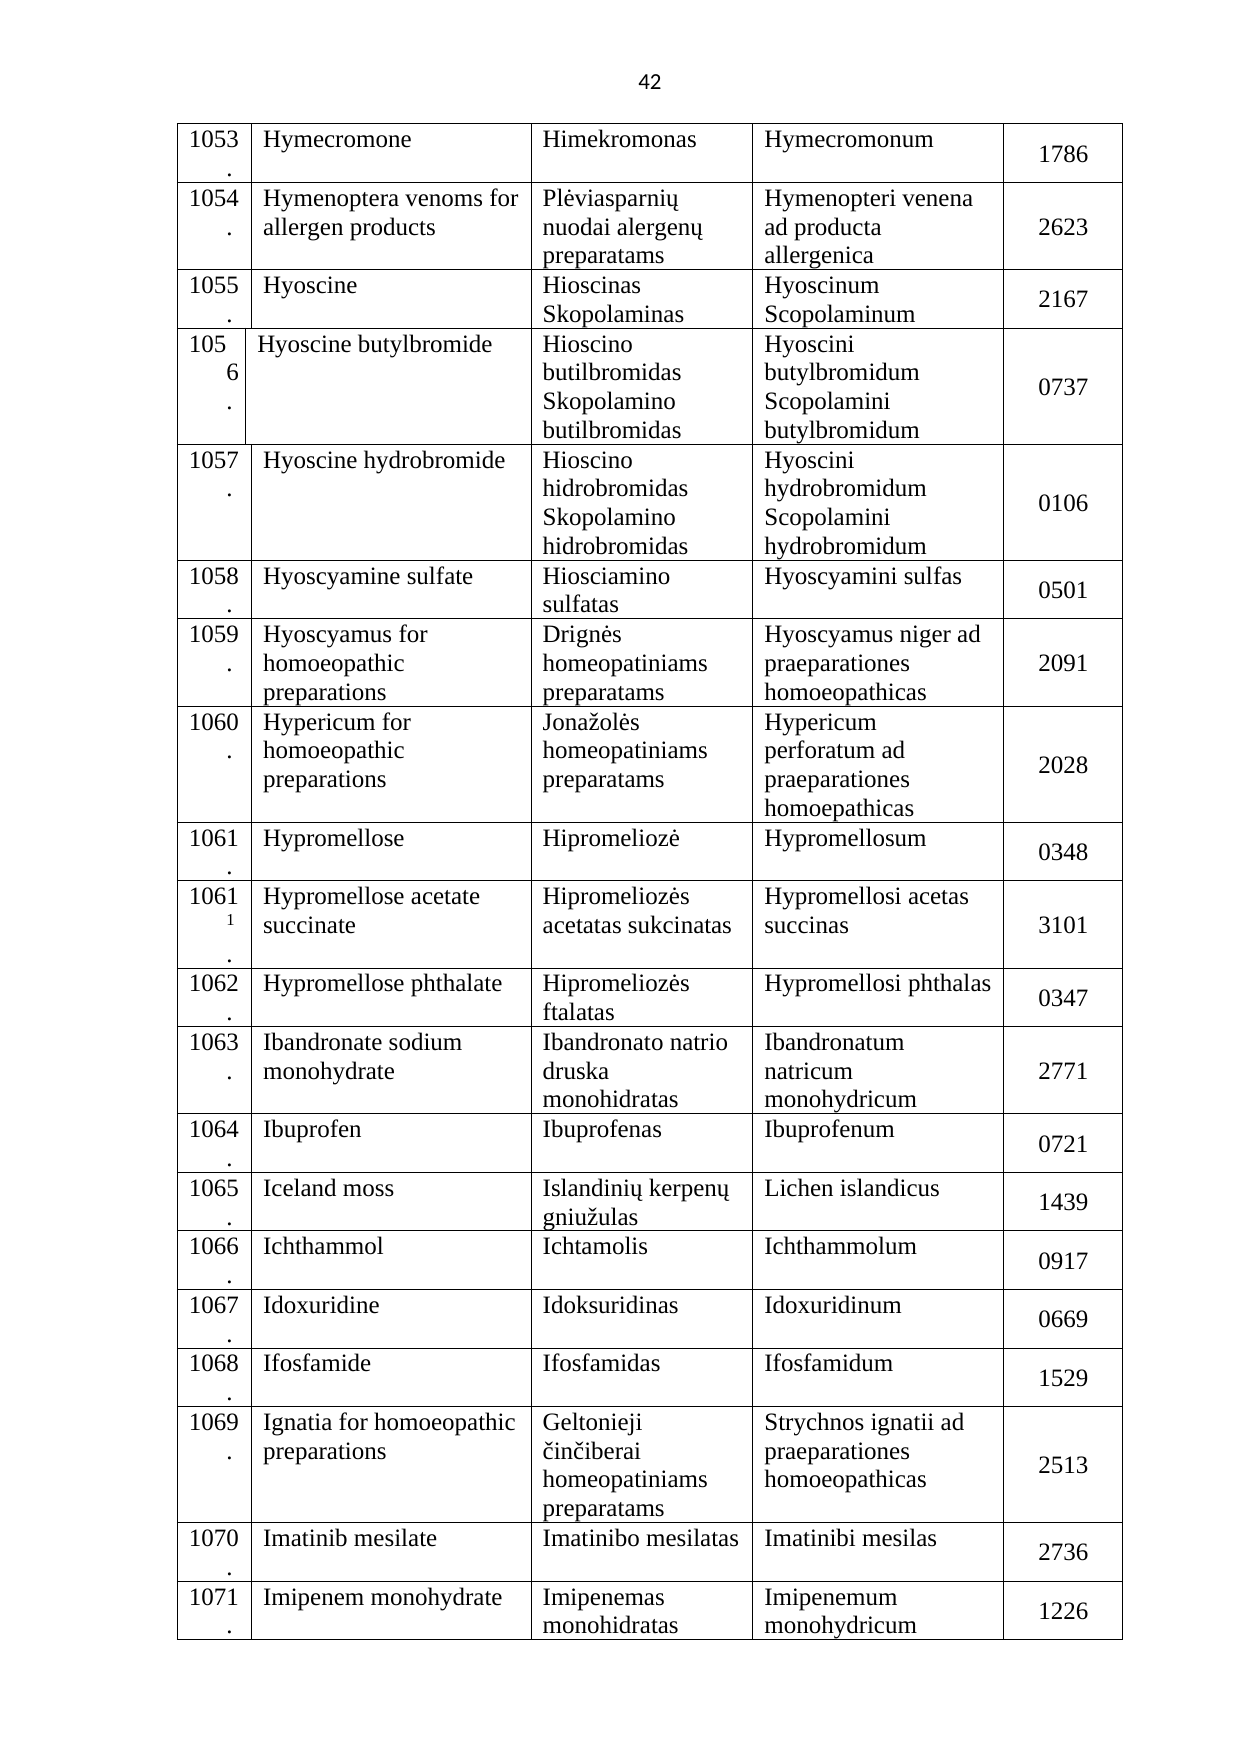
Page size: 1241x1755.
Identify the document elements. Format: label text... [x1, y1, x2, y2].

table_cell Imatinib mesilate [252, 1523, 531, 1581]
table_cell 0721 [1004, 1114, 1122, 1172]
table_cell 2091 [1004, 619, 1122, 706]
table_cell 1439 [1004, 1173, 1122, 1230]
table_cell Hyoscyamus niger ad praeparationes homoeopathicas [753, 619, 1003, 706]
table_cell Hyoscine [252, 270, 531, 328]
table_cell Hymenoptera venoms for allergen products [252, 183, 531, 269]
table_cell 1071. [178, 1582, 251, 1639]
table_cell Hipromeliozė [532, 823, 752, 880]
table_cell 2771 [1004, 1027, 1122, 1113]
table_cell Hioscino butilbromidas Skopolamino butilbromidas [532, 329, 752, 444]
table_cell Hioscinas Skopolaminas [532, 270, 752, 328]
table_cell Geltonieji činčiberai homeopatiniams preparatams [532, 1407, 752, 1522]
table_cell Ichthammol [252, 1231, 531, 1289]
table_cell Strychnos ignatii ad praeparationes homoeopathicas [753, 1407, 1003, 1522]
table_cell Ibandronate sodium monohydrate [252, 1027, 531, 1113]
table_cell 0348 [1004, 823, 1122, 880]
table_cell Hyoscyamine sulfate [252, 561, 531, 618]
table_cell Imatinibi mesilas [753, 1523, 1003, 1581]
table_cell Jonažolės homeopatiniams preparatams [532, 707, 752, 822]
table_cell 0347 [1004, 969, 1122, 1026]
table_cell Imipenem monohydrate [252, 1582, 531, 1639]
table_cell Ibuprofenum [753, 1114, 1003, 1172]
table_cell Hipromeliozės ftalatas [532, 969, 752, 1026]
table_cell 0106 [1004, 445, 1122, 560]
table_cell Hypromellosi acetas succinas [753, 881, 1003, 967]
table_cell Himekromonas [532, 124, 752, 182]
table_cell Ibandronatum natricum monohydricum [753, 1027, 1003, 1113]
table_cell Hyoscini hydrobromidum Scopolamini hydrobromidum [753, 445, 1003, 560]
table_cell Hypericum for homoeopathic preparations [252, 707, 531, 822]
table_cell 2167 [1004, 270, 1122, 328]
table_cell 1226 [1004, 1582, 1122, 1639]
table_cell 1068. [178, 1349, 251, 1406]
table_cell Ibuprofenas [532, 1114, 752, 1172]
table_cell Drignės homeopatiniams preparatams [532, 619, 752, 706]
table_cell Hyoscine butylbromide [246, 329, 531, 444]
table_cell Islandinių kerpenų gniužulas [532, 1173, 752, 1230]
table_cell 1056. [178, 329, 245, 444]
table_cell 1070. [178, 1523, 251, 1581]
table_cell Imatinibo mesilatas [532, 1523, 752, 1581]
table_cell Imipenemum monohydricum [753, 1582, 1003, 1639]
table_cell 1062. [178, 969, 251, 1026]
table_cell Ichthammolum [753, 1231, 1003, 1289]
table_cell Hyoscinum Scopolaminum [753, 270, 1003, 328]
table_cell 2736 [1004, 1523, 1122, 1581]
table_cell Hypromellose [252, 823, 531, 880]
table_cell 10611. [178, 881, 251, 967]
table_cell Hymecromone [252, 124, 531, 182]
table_cell Iceland moss [252, 1173, 531, 1230]
table_cell 0501 [1004, 561, 1122, 618]
table_cell Hioscino hidrobromidas Skopolamino hidrobromidas [532, 445, 752, 560]
table_cell Hyoscine hydrobromide [252, 445, 531, 560]
table_cell Lichen islandicus [753, 1173, 1003, 1230]
table_cell Plėviasparnių nuodai alergenų preparatams [532, 183, 752, 269]
table_cell Idoxuridinum [753, 1290, 1003, 1347]
table_cell 2513 [1004, 1407, 1122, 1522]
table_cell Hypericum perforatum ad praeparationes homoepathicas [753, 707, 1003, 822]
table_cell 1055. [178, 270, 251, 328]
table_cell Idoxuridine [252, 1290, 531, 1347]
table_cell 1059. [178, 619, 251, 706]
table_cell Imipenemas monohidratas [532, 1582, 752, 1639]
table_cell Hymecromonum [753, 124, 1003, 182]
table_cell Hymenopteri venena ad producta allergenica [753, 183, 1003, 269]
table_cell 1061. [178, 823, 251, 880]
table_cell Hypromellose acetate succinate [252, 881, 531, 967]
table_cell 1060. [178, 707, 251, 822]
table_cell Ifosfamidum [753, 1349, 1003, 1406]
table_cell 3101 [1004, 881, 1122, 967]
table_cell Idoksuridinas [532, 1290, 752, 1347]
table_cell 0917 [1004, 1231, 1122, 1289]
table_cell 0669 [1004, 1290, 1122, 1347]
table_cell Hyoscyamus for homoeopathic preparations [252, 619, 531, 706]
table_cell Hiosciamino sulfatas [532, 561, 752, 618]
table_cell 2028 [1004, 707, 1122, 822]
table_cell 1054. [178, 183, 251, 269]
table_cell 1529 [1004, 1349, 1122, 1406]
table_cell 1786 [1004, 124, 1122, 182]
table_cell 1058. [178, 561, 251, 618]
table_cell 1063. [178, 1027, 251, 1113]
table_cell Hyoscini butylbromidum Scopolamini butylbromidum [753, 329, 1003, 444]
table_cell Hypromellosi phthalas [753, 969, 1003, 1026]
table_cell 1066. [178, 1231, 251, 1289]
table_cell 1064. [178, 1114, 251, 1172]
table_cell 2623 [1004, 183, 1122, 269]
table_cell Ifosfamidas [532, 1349, 752, 1406]
table_cell Ifosfamide [252, 1349, 531, 1406]
table_cell Ibuprofen [252, 1114, 531, 1172]
table_cell 1053. [178, 124, 251, 182]
table_cell Hypromellosum [753, 823, 1003, 880]
table_cell 1069. [178, 1407, 251, 1522]
table_cell 1057. [178, 445, 251, 560]
table_cell Ibandronato natrio druska monohidratas [532, 1027, 752, 1113]
table_cell Hipromeliozės acetatas sukcinatas [532, 881, 752, 967]
table_cell Hyoscyamini sulfas [753, 561, 1003, 618]
table_cell 1065. [178, 1173, 251, 1230]
table_cell 1067. [178, 1290, 251, 1347]
table_cell Ichtamolis [532, 1231, 752, 1289]
table_cell Hypromellose phthalate [252, 969, 531, 1026]
table_cell Ignatia for homoeopathic preparations [252, 1407, 531, 1522]
table_cell 0737 [1004, 329, 1122, 444]
